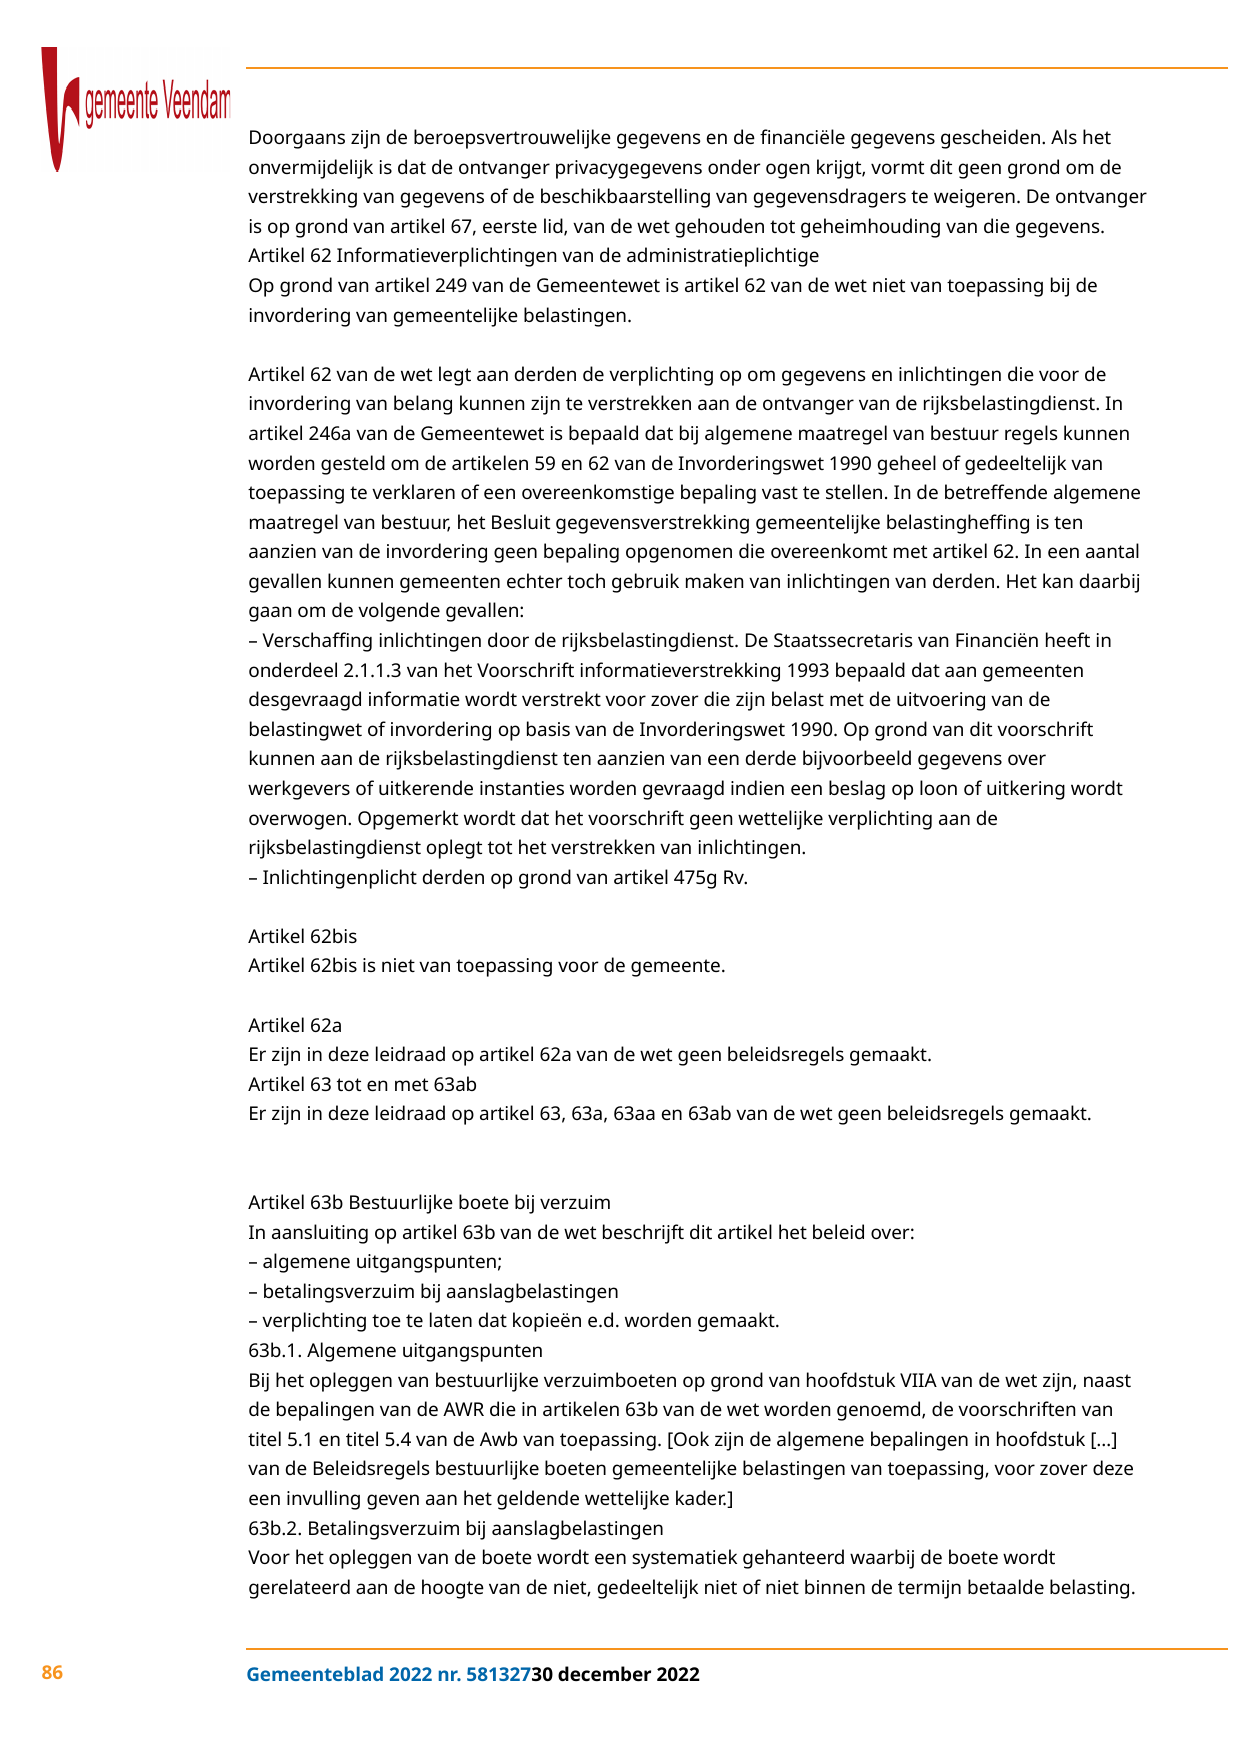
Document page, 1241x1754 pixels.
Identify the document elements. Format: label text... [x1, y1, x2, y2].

text – algemene uitgangspunten; [248, 1248, 1152, 1274]
text Artikel 62 van de wet legt aan derden de verplichting op om gegevens en inlichtingen die voor de invordering van belang kunnen zijn te verstrekken aan de ontvanger van de rijksbelastingdienst. In artikel 246a van de Gemeentewet is bepaald dat bij algemene maatregel van bestuur regels kunnen worden gesteld om de artikelen 59 en 62 van de Invorderingswet 1990 geheel of gedeeltelijk van toepassing te verklaren of een overeenkomstige bepaling vast te stellen. In de betreffende algemene maatregel van bestuur, het Besluit gegevensverstrekking gemeentelijke belastingheffing is ten aanzien van de invordering geen bepaling opgenomen die overeenkomt met artikel 62. In een aantal gevallen kunnen gemeenten echter toch gebruik maken van inlichtingen van derden. Het kan daarbij gaan om de volgende gevallen: [248, 361, 1152, 623]
picture [41, 47, 231, 172]
text Artikel 62 Informatieverplichtingen van de administratieplichtige [248, 243, 1152, 268]
text Artikel 62bis [248, 923, 1152, 949]
text 63b.2. Betalingsverzuim bij aanslagbelastingen [248, 1515, 1152, 1541]
text 63b.1. Algemene uitgangspunten [248, 1337, 1152, 1363]
text Artikel 62bis is niet van toepassing voor de gemeente. [248, 953, 1152, 978]
text Doorgaans zijn de beroepsvertrouwelijke gegevens en de financiële gegevens gescheiden. Als het onvermijdelijk is dat de ontvanger privacygegevens onder ogen krijgt, vormt dit geen grond om de verstrekking van gegevens of de beschikbaarstelling van gegevensdragers te weigeren. De ontvanger is op grond van artikel 67, eerste lid, van de wet gehouden tot geheimhouding van die gegevens. [248, 124, 1152, 239]
text Er zijn in deze leidraad op artikel 63, 63a, 63aa en 63ab van de wet geen beleidsregels gemaakt. [248, 1101, 1152, 1126]
text – betalingsverzuim bij aanslagbelastingen [248, 1278, 1152, 1304]
text Artikel 63 tot en met 63ab [248, 1071, 1152, 1097]
text Artikel 63b Bestuurlijke boete bij verzuim [248, 1189, 1152, 1215]
text Er zijn in deze leidraad op artikel 62a van de wet geen beleidsregels gemaakt. [248, 1041, 1152, 1067]
text – verplichting toe te laten dat kopieën e.d. worden gemaakt. [248, 1308, 1152, 1333]
text Op grond van artikel 249 van de Gemeentewet is artikel 62 van de wet niet van toepassing bij de invordering van gemeentelijke belastingen. [248, 272, 1152, 328]
text – Inlichtingenplicht derden op grond van artikel 475g Rv. [248, 864, 1152, 890]
text Artikel 62a [248, 1012, 1152, 1038]
text – Verschaffing inlichtingen door de rijksbelastingdienst. De Staatssecretaris van Financiën heeft in onderdeel 2.1.1.3 van het Voorschrift informatieverstrekking 1993 bepaald dat aan gemeenten desgevraagd informatie wordt verstrekt voor zover die zijn belast met de uitvoering van de belastingwet of invordering op basis van de Invorderingswet 1990. Op grond van dit voorschrift kunnen aan de rijksbelastingdienst ten aanzien van een derde bijvoorbeeld gegevens over werkgevers of uitkerende instanties worden gevraagd indien een beslag op loon of uitkering wordt overwogen. Opgemerkt wordt dat het voorschrift geen wettelijke verplichting aan de rijksbelastingdienst oplegt tot het verstrekken van inlichtingen. [248, 627, 1152, 860]
text Voor het opleggen van de boete wordt een systematiek gehanteerd waarbij de boete wordt gerelateerd aan de hoogte van de niet, gedeeltelijk niet of niet binnen de termijn betaalde belasting. [248, 1544, 1152, 1600]
text In aansluiting op artikel 63b van de wet beschrijft dit artikel het beleid over: [248, 1219, 1152, 1245]
text Bij het opleggen van bestuurlijke verzuimboeten op grond van hoofdstuk VIIA van de wet zijn, naast de bepalingen van de AWR die in artikelen 63b van de wet worden genoemd, de voorschriften van titel 5.1 en titel 5.4 van de Awb van toepassing. [Ook zijn de algemene bepalingen in hoofdstuk […] van de Beleidsregels bestuurlijke boeten gemeentelijke belastingen van toepassing, voor zover deze een invulling geven aan het geldende wettelijke kader.] [248, 1367, 1152, 1511]
